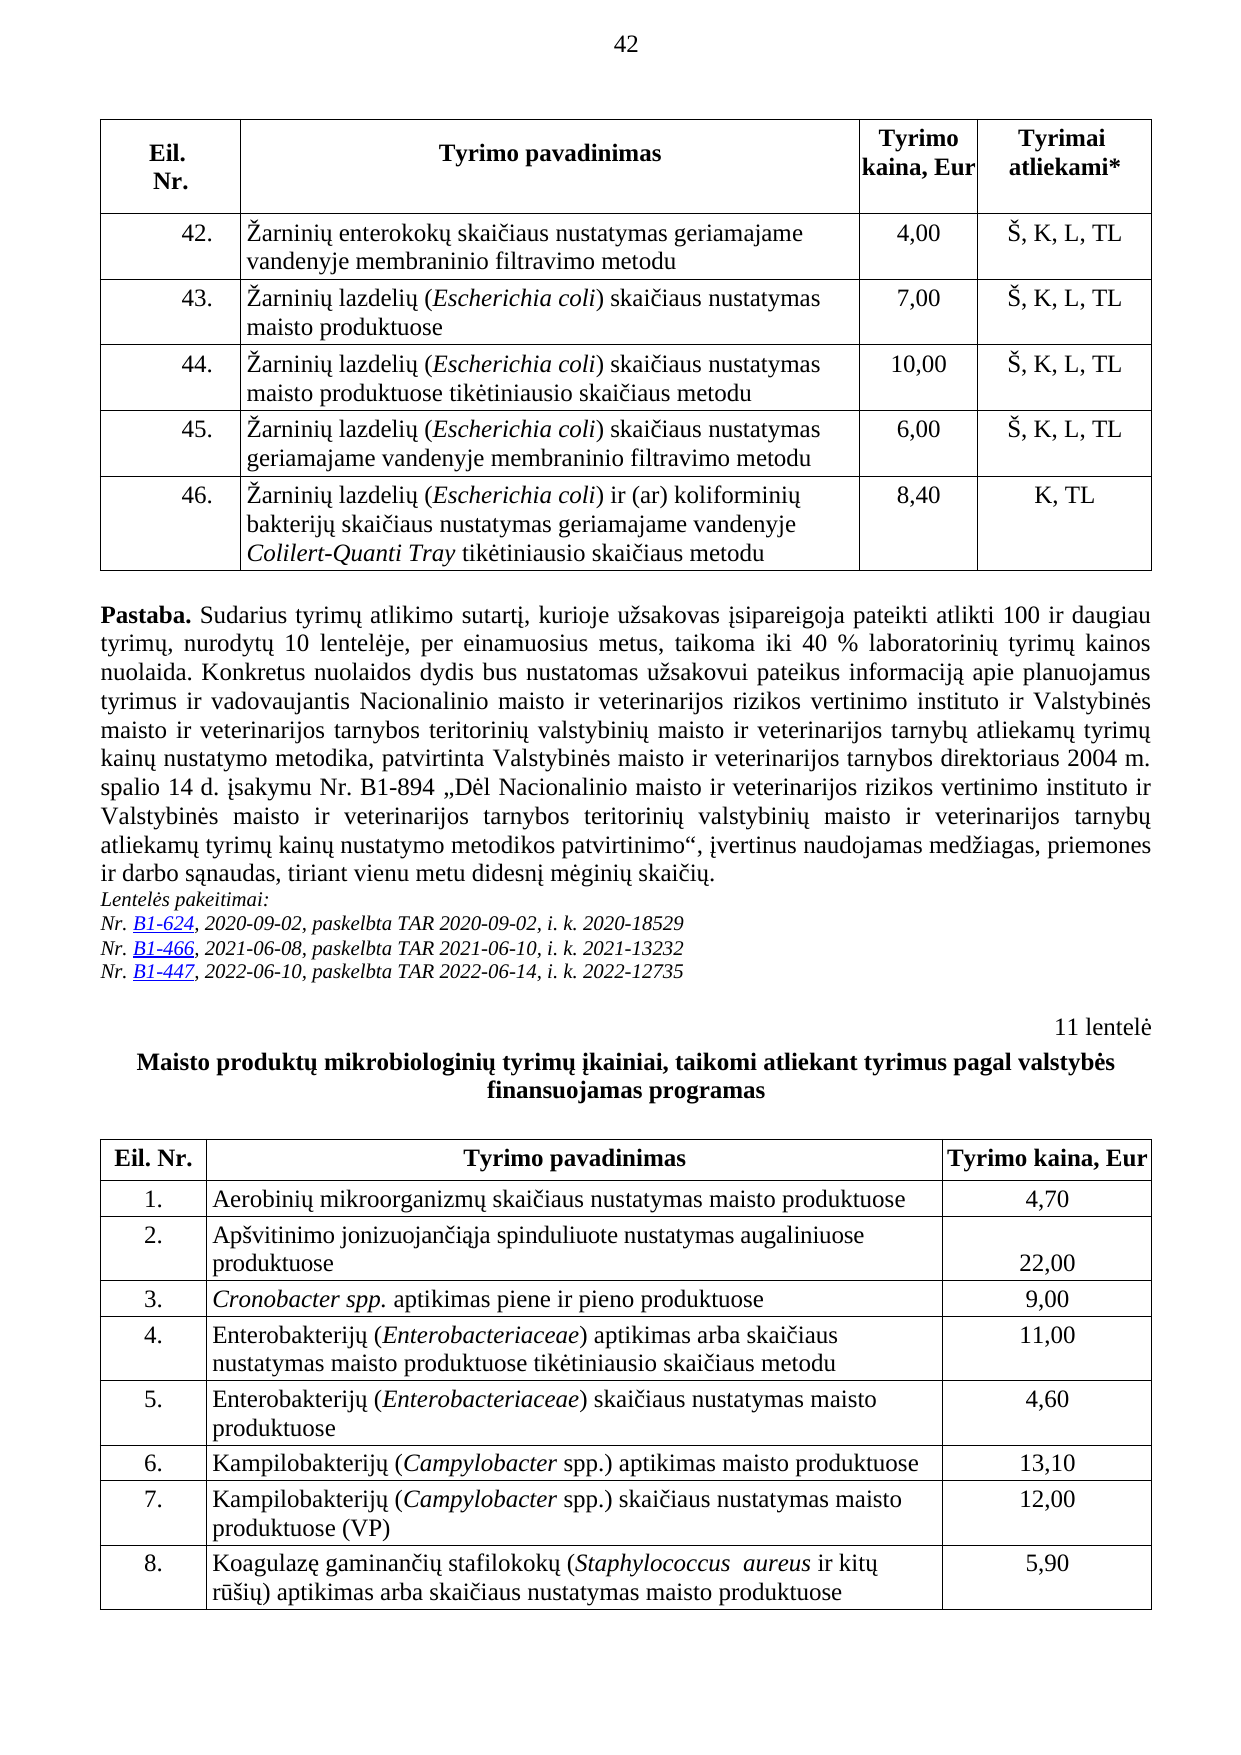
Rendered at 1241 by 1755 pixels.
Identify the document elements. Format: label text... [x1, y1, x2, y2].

table_cell 9,00 [943, 1281, 1151, 1316]
table_cell 43. [101, 280, 240, 344]
table_cell 6. [101, 1446, 206, 1480]
text Nr. B1-447, 2022-06-10, paskelbta TAR 2022-06-14, i. k. 2022-12735 [100, 959, 1152, 983]
table_cell Apšvitinimo jonizuojančiąja spinduliuote nustatymas augaliniuose produktuose [207, 1217, 942, 1280]
table_cell 3. [101, 1281, 206, 1316]
table_header Tyrimo kaina, Eur [943, 1140, 1151, 1180]
table_cell Š, K, L, TL [978, 214, 1151, 279]
text 11 lentelė [100, 1012, 1152, 1041]
table_cell 22,00 [943, 1217, 1151, 1280]
table_cell 11,00 [943, 1317, 1151, 1380]
table_cell 45. [101, 411, 240, 476]
table_cell 10,00 [860, 345, 977, 410]
table_cell 12,00 [943, 1481, 1151, 1544]
table_cell Š, K, L, TL [978, 345, 1151, 410]
table_cell Kampilobakterijų (Campylobacter spp.) skaičiaus nustatymas maisto produktuose (VP) [207, 1481, 942, 1544]
table_cell Enterobakterijų (Enterobacteriaceae) aptikimas arba skaičiaus nustatymas maisto produktuose tikėtiniausio skaičiaus metodu [207, 1317, 942, 1380]
table_cell Žarninių enterokokų skaičiaus nustatymas geriamajame vandenyje membraninio filtravimo metodu [241, 214, 859, 279]
table_cell Žarninių lazdelių (Escherichia coli) skaičiaus nustatymas maisto produktuose tikėtiniausio skaičiaus metodu [241, 345, 859, 410]
table_cell 7,00 [860, 280, 977, 344]
table_cell 42. [101, 214, 240, 279]
table_cell 1. [101, 1181, 206, 1216]
table_header Tyrimo pavadinimas [241, 120, 859, 213]
table_cell 44. [101, 345, 240, 410]
text Lentelės pakeitimai: [100, 887, 1152, 911]
table_cell Žarninių lazdelių (Escherichia coli) skaičiaus nustatymas geriamajame vandenyje membraninio filtravimo metodu [241, 411, 859, 476]
table_cell 7. [101, 1481, 206, 1544]
table_cell Cronobacter spp. aptikimas piene ir pieno produktuose [207, 1281, 942, 1316]
table_header Eil. Nr. [101, 1140, 206, 1180]
table_cell K, TL [978, 477, 1151, 570]
text Nr. B1-466, 2021-06-08, paskelbta TAR 2021-06-10, i. k. 2021-13232 [100, 935, 1152, 959]
table_header Eil. Nr. [101, 120, 240, 213]
table_cell Kampilobakterijų (Campylobacter spp.) aptikimas maisto produktuose [207, 1446, 942, 1480]
table_cell 4,00 [860, 214, 977, 279]
table_cell Š, K, L, TL [978, 280, 1151, 344]
table_cell 6,00 [860, 411, 977, 476]
table_cell Žarninių lazdelių (Escherichia coli) skaičiaus nustatymas maisto produktuose [241, 280, 859, 344]
table_cell Koagulazę gaminančių stafilokokų (Staphylococcus aureus ir kitų rūšių) aptikimas arba skaičiaus nustatymas maisto produktuose [207, 1546, 942, 1609]
table_cell 4,70 [943, 1181, 1151, 1216]
table_header Tyrimo kaina, Eur [860, 120, 977, 213]
table_header Tyrimo pavadinimas [207, 1140, 942, 1180]
table_cell 8,40 [860, 477, 977, 570]
table_cell 5. [101, 1381, 206, 1444]
table_cell 5,90 [943, 1546, 1151, 1609]
table_header Tyrimai atliekami* [978, 120, 1151, 213]
table_cell 4. [101, 1317, 206, 1380]
table_cell Aerobinių mikroorganizmų skaičiaus nustatymas maisto produktuose [207, 1181, 942, 1216]
table_cell 46. [101, 477, 240, 570]
table_cell Žarninių lazdelių (Escherichia coli) ir (ar) koliforminių bakterijų skaičiaus nustatymas geriamajame vandenyje Colilert-Quanti Tray tikėtiniausio skaičiaus metodu [241, 477, 859, 570]
text Nr. B1-624, 2020-09-02, paskelbta TAR 2020-09-02, i. k. 2020-18529 [100, 911, 1152, 935]
table_cell 4,60 [943, 1381, 1151, 1444]
text Pastaba. Sudarius tyrimų atlikimo sutartį, kurioje užsakovas įsipareigoja pateikti atlikti 100 ir daugiau tyrimų, nurodytų 10 lentelėje, per einamuosius metus, taikoma iki 40 % laboratorinių tyrimų kainos nuolaida. Konkretus nuolaidos dydis bus nustatomas užsakovui pateikus informaciją apie planuojamus tyrimus ir vadovaujantis Nacionalinio maisto ir veterinarijos rizikos vertinimo instituto ir Valstybinės maisto ir veterinarijos tarnybos teritorinių valstybinių maisto ir veterinarijos tarnybų atliekamų tyrimų kainų nustatymo metodika, patvirtinta Valstybinės maisto ir veterinarijos tarnybos direktoriaus 2004 m. spalio 14 d. įsakymu Nr. B1-894 „Dėl Nacionalinio maisto ir veterinarijos rizikos vertinimo instituto ir Valstybinės maisto ir veterinarijos tarnybos teritorinių valstybinių maisto ir veterinarijos tarnybų atliekamų tyrimų kainų nustatymo metodikos patvirtinimo“, įvertinus naudojamas medžiagas, priemones ir darbo sąnaudas, tiriant vienu metu didesnį mėginių skaičių. [100, 600, 1152, 887]
table_cell 8. [101, 1546, 206, 1609]
text Maisto produktų mikrobiologinių tyrimų įkainiai, taikomi atliekant tyrimus pagal valstybės finansuojamas programas [100, 1047, 1152, 1104]
table_cell 13,10 [943, 1446, 1151, 1480]
table_cell Š, K, L, TL [978, 411, 1151, 476]
table_cell 2. [101, 1217, 206, 1280]
table_cell Enterobakterijų (Enterobacteriaceae) skaičiaus nustatymas maisto produktuose [207, 1381, 942, 1444]
